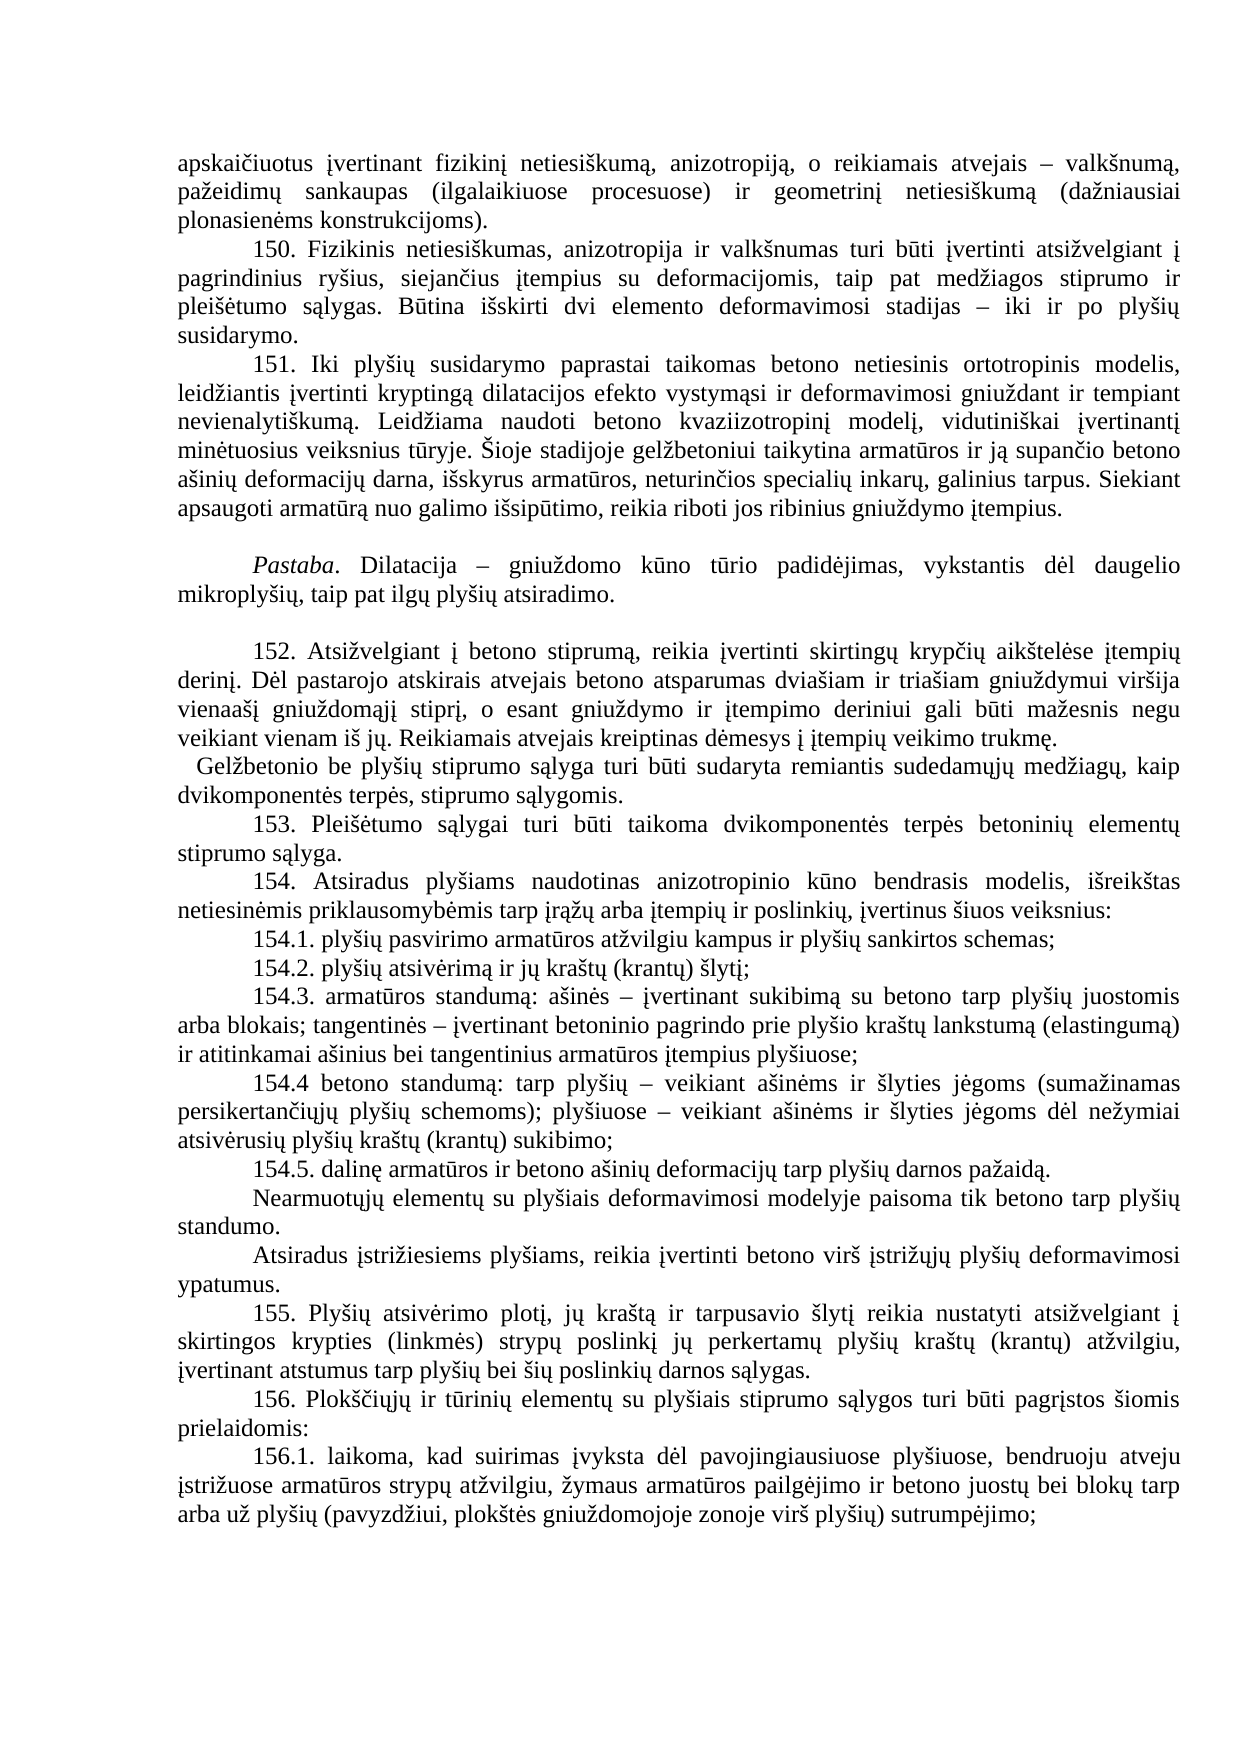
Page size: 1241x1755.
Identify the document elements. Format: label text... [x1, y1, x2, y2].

text 154.3. armatūros standumą: ašinės – įvertinant sukibimą su betono tarp plyšių juostomis arba blokais; tangentinės – įvertinant betoninio pagrindo prie plyšio kraštų lankstumą (elastingumą) ir atitinkamai ašinius bei tangentinius armatūros įtempius plyšiuose; [177, 981, 1181, 1068]
text 151. Iki plyšių susidarymo paprastai taikomas betono netiesinis ortotropinis modelis, leidžiantis įvertinti kryptingą dilatacijos efekto vystymąsi ir deformavimosi gniuždant ir tempiant nevienalytiškumą. Leidžiama naudoti betono kvaziizotropinį modelį, vidutiniškai įvertinantį minėtuosius veiksnius tūryje. Šioje stadijoje gelžbetoniui taikytina armatūros ir ją supančio betono ašinių deformacijų darna, išskyrus armatūros, neturinčios specialių inkarų, galinius tarpus. Siekiant apsaugoti armatūrą nuo galimo išsipūtimo, reikia riboti jos ribinius gniuždymo įtempius. [177, 349, 1181, 521]
text 153. Pleišėtumo sąlygai turi būti taikoma dvikomponentės terpės betoninių elementų stiprumo sąlyga. [177, 809, 1181, 866]
text Gelžbetonio be plyšių stiprumo sąlyga turi būti sudaryta remiantis sudedamųjų medžiagų, kaip dvikomponentės terpės, stiprumo sąlygomis. [177, 751, 1181, 809]
text Pastaba. Dilatacija – gniuždomo kūno tūrio padidėjimas, vykstantis dėl daugelio mikroplyšių, taip pat ilgų plyšių atsiradimo. [177, 550, 1181, 608]
text 150. Fizikinis netiesiškumas, anizotropija ir valkšnumas turi būti įvertinti atsižvelgiant į pagrindinius ryšius, siejančius įtempius su deformacijomis, taip pat medžiagos stiprumo ir pleišėtumo sąlygas. Būtina išskirti dvi elemento deformavimosi stadijas – iki ir po plyšių susidarymo. [177, 234, 1181, 349]
text Atsiradus įstrižiesiems plyšiams, reikia įvertinti betono virš įstrižųjų plyšių deformavimosi ypatumus. [177, 1240, 1181, 1298]
text 155. Plyšių atsivėrimo plotį, jų kraštą ir tarpusavio šlytį reikia nustatyti atsižvelgiant į skirtingos krypties (linkmės) strypų poslinkį jų perkertamų plyšių kraštų (krantų) atžvilgiu, įvertinant atstumus tarp plyšių bei šių poslinkių darnos sąlygas. [177, 1298, 1181, 1384]
text 154.2. plyšių atsivėrimą ir jų kraštų (krantų) šlytį; [177, 953, 1181, 981]
text 156.1. laikoma, kad suirimas įvyksta dėl pavojingiausiuose plyšiuose, bendruoju atveju įstrižuose armatūros strypų atžvilgiu, žymaus armatūros pailgėjimo ir betono juostų bei blokų tarp arba už plyšių (pavyzdžiui, plokštės gniuždomojoje zonoje virš plyšių) sutrumpėjimo; [177, 1441, 1181, 1528]
text 154.1. plyšių pasvirimo armatūros atžvilgiu kampus ir plyšių sankirtos schemas; [177, 924, 1181, 953]
text apskaičiuotus įvertinant fizikinį netiesiškumą, anizotropiją, o reikiamais atvejais – valkšnumą, pažeidimų sankaupas (ilgalaikiuose procesuose) ir geometrinį netiesiškumą (dažniausiai plonasienėms konstrukcijoms). [177, 148, 1181, 234]
text 154.4 betono standumą: tarp plyšių – veikiant ašinėms ir šlyties jėgoms (sumažinamas persikertančiųjų plyšių schemoms); plyšiuose – veikiant ašinėms ir šlyties jėgoms dėl nežymiai atsivėrusių plyšių kraštų (krantų) sukibimo; [177, 1068, 1181, 1154]
text 154.5. dalinę armatūros ir betono ašinių deformacijų tarp plyšių darnos pažaidą. [177, 1154, 1181, 1183]
text 154. Atsiradus plyšiams naudotinas anizotropinio kūno bendrasis modelis, išreikštas netiesinėmis priklausomybėmis tarp įrąžų arba įtempių ir poslinkių, įvertinus šiuos veiksnius: [177, 866, 1181, 924]
text 156. Plokščiųjų ir tūrinių elementų su plyšiais stiprumo sąlygos turi būti pagrįstos šiomis prielaidomis: [177, 1384, 1181, 1441]
text Nearmuotųjų elementų su plyšiais deformavimosi modelyje paisoma tik betono tarp plyšių standumo. [177, 1183, 1181, 1240]
text 152. Atsižvelgiant į betono stiprumą, reikia įvertinti skirtingų krypčių aikštelėse įtempių derinį. Dėl pastarojo atskirais atvejais betono atsparumas dviašiam ir triašiam gniuždymui viršija vienaašį gniuždomąjį stiprį, o esant gniuždymo ir įtempimo deriniui gali būti mažesnis negu veikiant vienam iš jų. Reikiamais atvejais kreiptinas dėmesys į įtempių veikimo trukmę. [177, 636, 1181, 751]
